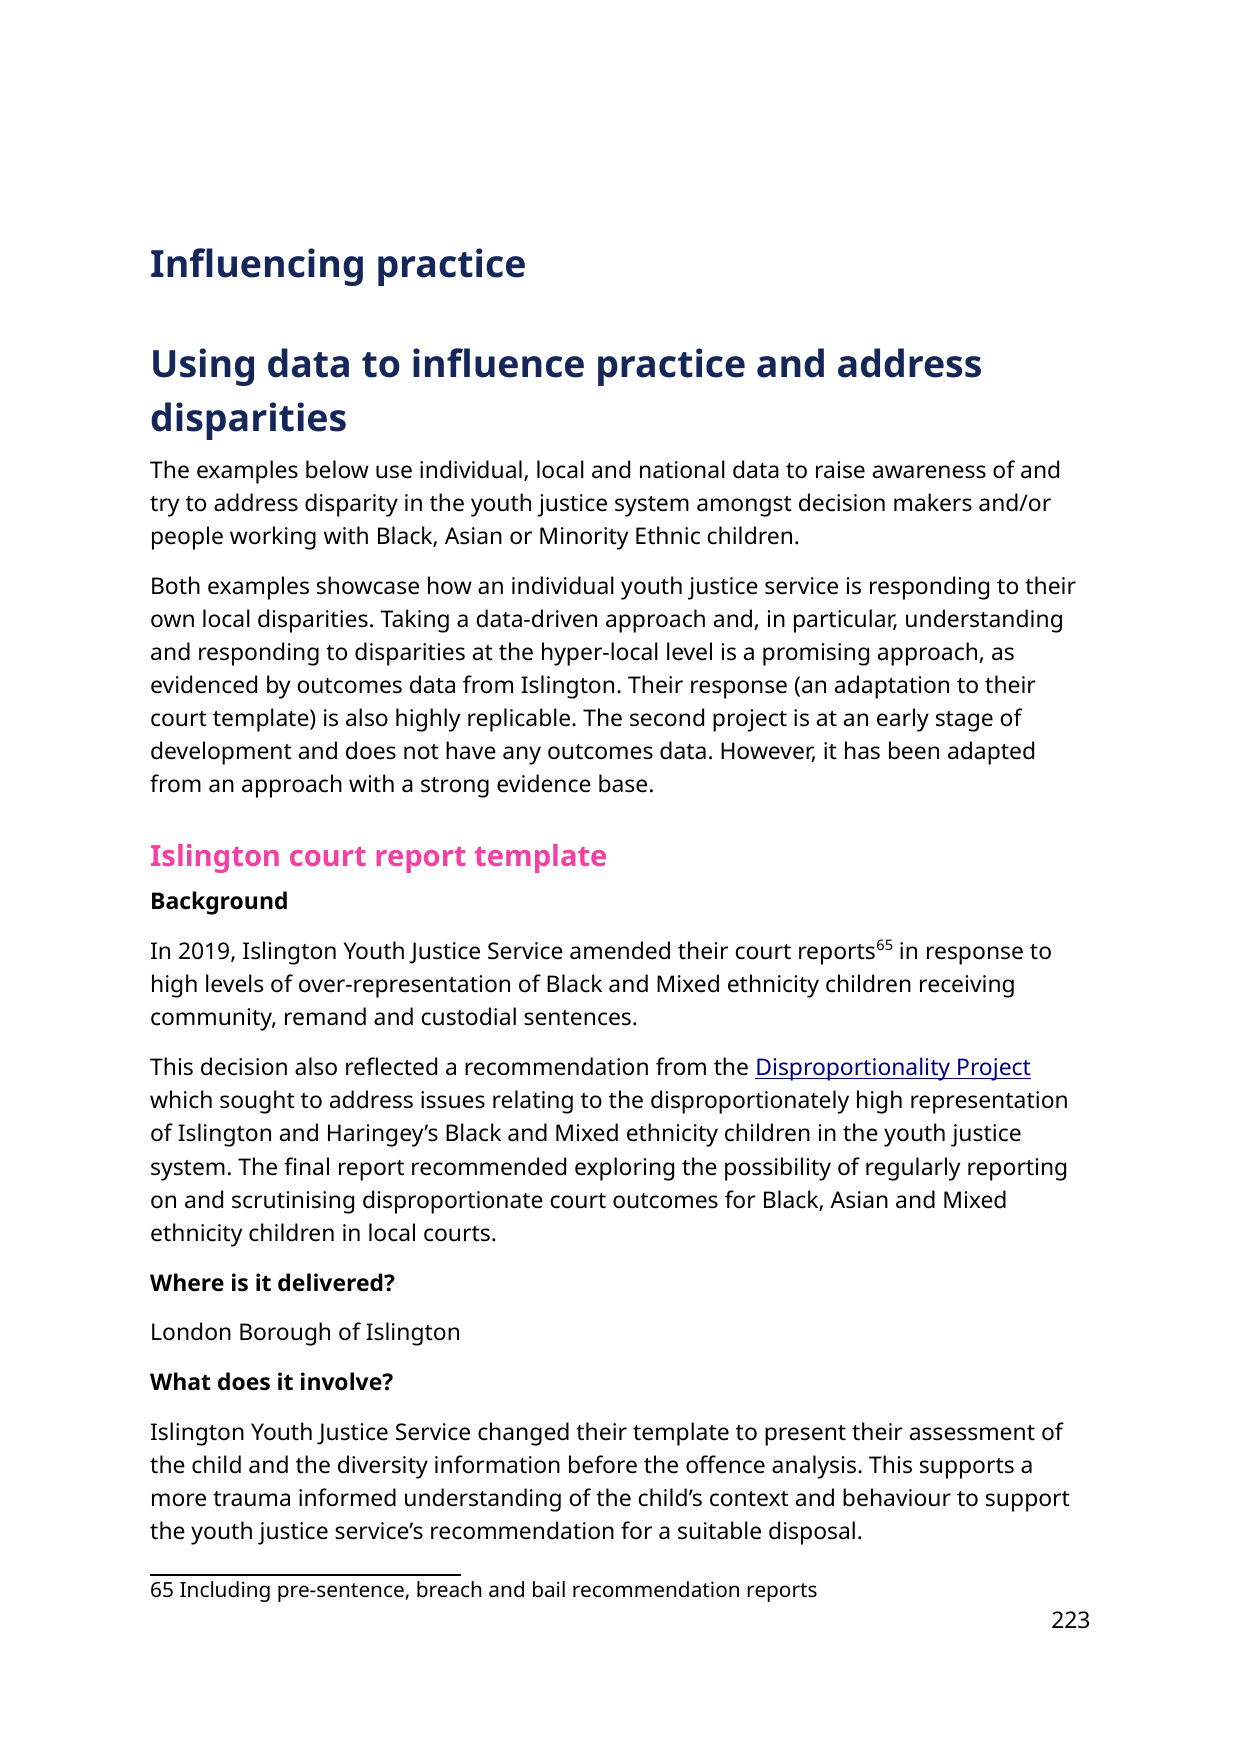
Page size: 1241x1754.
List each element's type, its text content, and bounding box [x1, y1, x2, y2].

subtitle Using data to influence practice and address disparities [150, 337, 1090, 442]
text What does it involve? [150, 1366, 1090, 1397]
text Islington Youth Justice Service changed their template to present their assessment of the child and the diversity information before the offence analysis. This supports a more trauma informed understanding of the child’s context and behaviour to support the youth justice service’s recommendation for a suitable disposal. [150, 1416, 1090, 1546]
text Including pre-sentence, breach and bail recommendation reports [150, 1576, 1090, 1604]
subtitle Influencing practice [150, 237, 1090, 288]
text This decision also reflected a recommendation from the Disproportionality Project which sought to address issues relating to the disproportionately high representation of Islington and Haringey’s Black and Mixed ethnicity children in the youth justice system. The final report recommended exploring the possibility of regularly reporting on and scrutinising disproportionate court outcomes for Black, Asian and Mixed ethnicity children in local courts. [150, 1051, 1090, 1248]
text Both examples showcase how an individual youth justice service is responding to their own local disparities. Taking a data-driven approach and, in particular, understanding and responding to disparities at the hyper-local level is a promising approach, as evidenced by outcomes data from Islington. Their response (an adaptation to their court template) is also highly replicable. The second project is at an early stage of development and does not have any outcomes data. However, it has been adapted from an approach with a strong evidence base. [150, 570, 1090, 800]
text Background [150, 885, 1090, 916]
subtitle Islington court report template [150, 835, 1090, 874]
text London Borough of Islington [150, 1316, 1090, 1347]
text In 2019, Islington Youth Justice Service amended their court reports in response to high levels of over-representation of Black and Mixed ethnicity children receiving community, remand and custodial sentences. [150, 935, 1090, 1032]
text The examples below use individual, local and national data to raise awareness of and try to address disparity in the youth justice system amongst decision makers and/or people working with Black, Asian or Minority Ethnic children. [150, 454, 1090, 551]
text Where is it delivered? [150, 1266, 1090, 1298]
